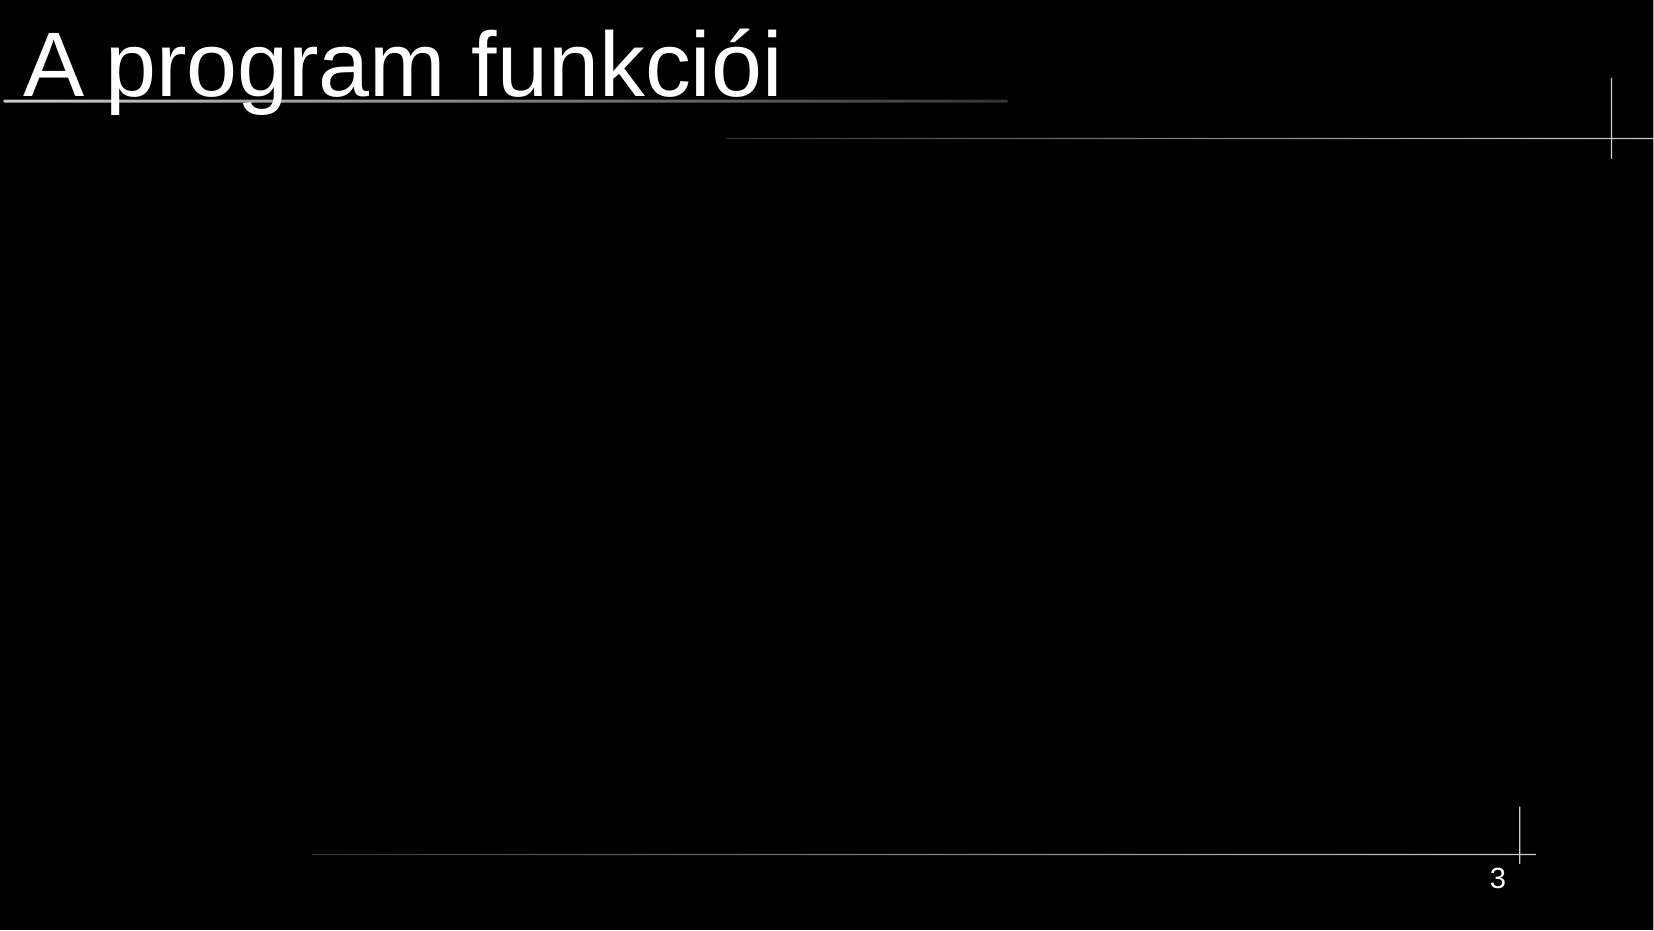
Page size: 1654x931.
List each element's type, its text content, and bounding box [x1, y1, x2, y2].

title A program funkciói [23, 11, 1589, 119]
